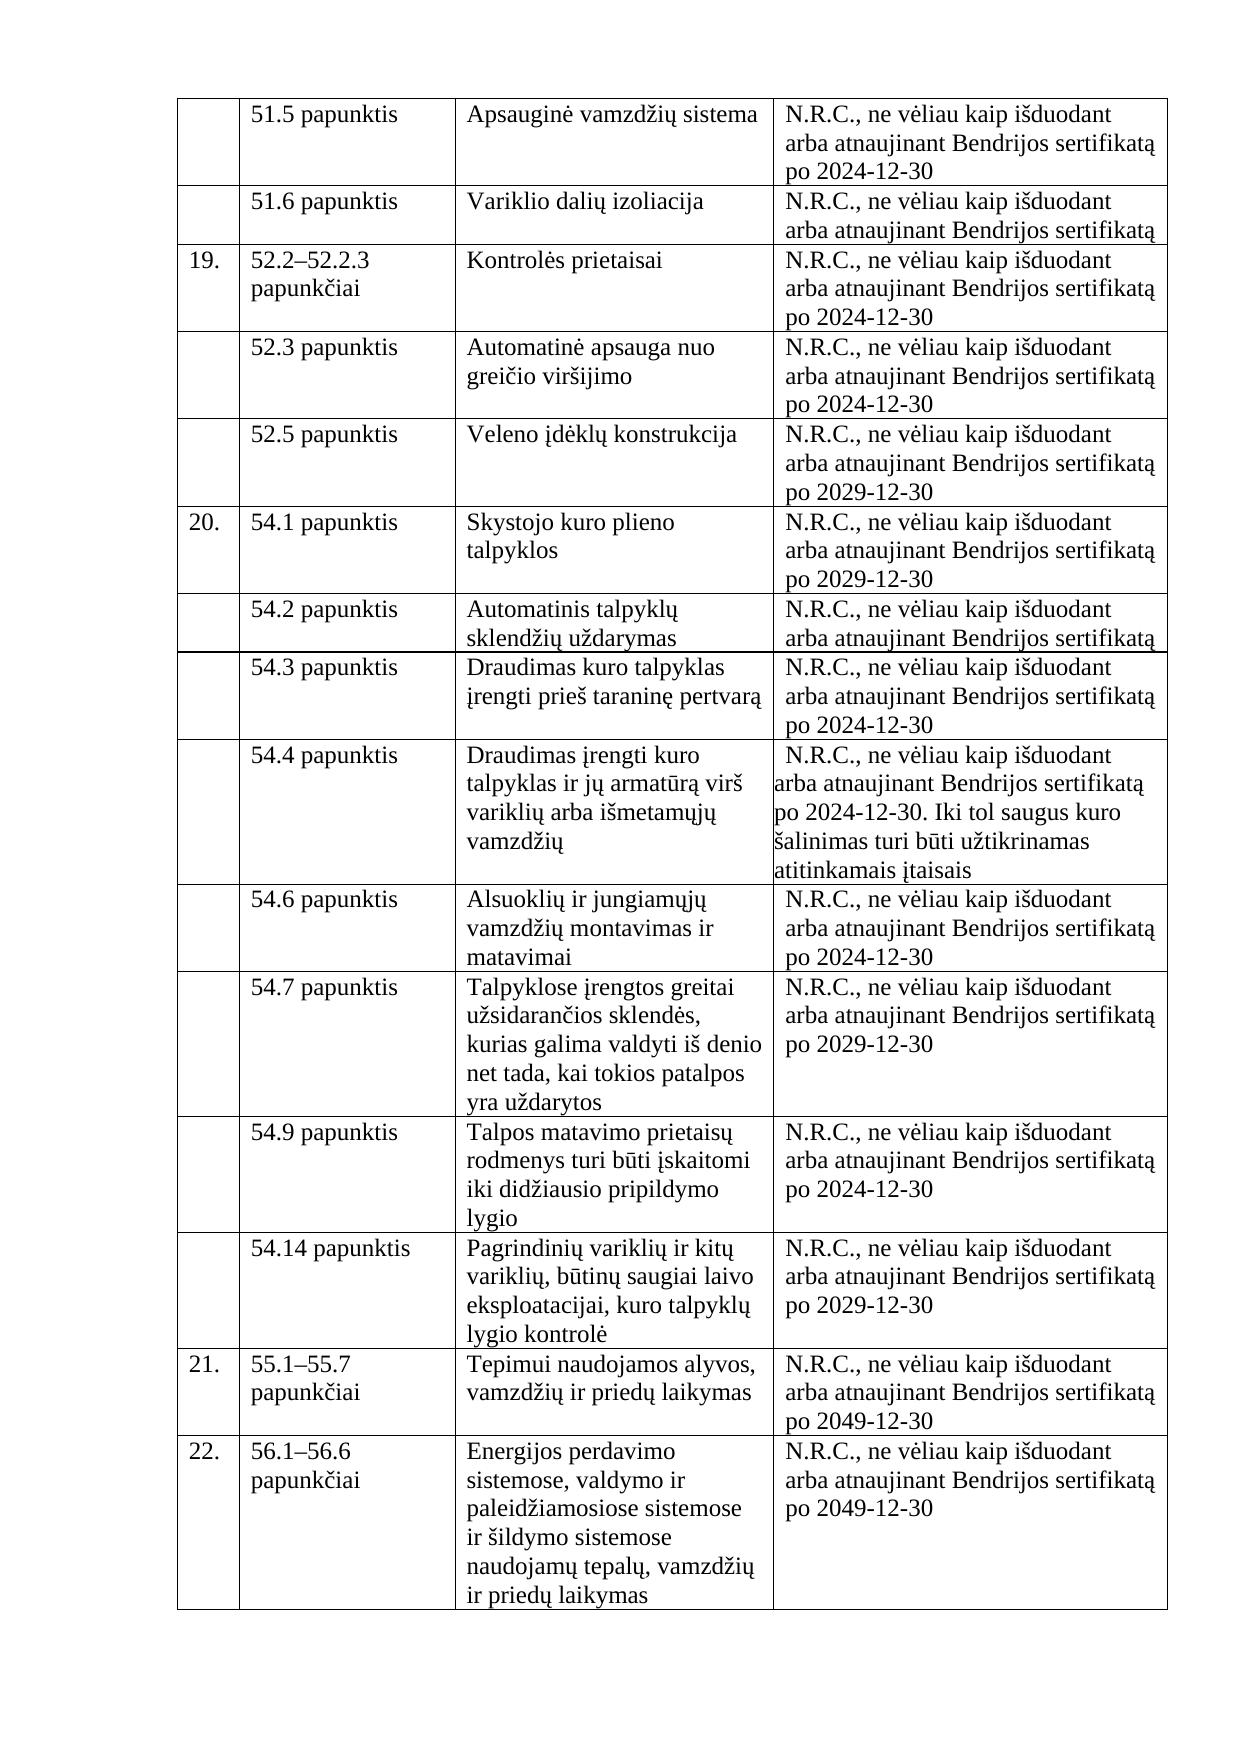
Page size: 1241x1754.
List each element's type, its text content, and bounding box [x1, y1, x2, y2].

table_cell N.R.C., ne vėliau kaip išduodant arba atnaujinant Bendrijos sertifikatą po 2024-12-30 [774, 1117, 1167, 1232]
table_cell 54.1 papunktis [240, 507, 455, 593]
table_cell Veleno įdėklų konstrukcija [456, 419, 773, 506]
table_cell 52.5 papunktis [240, 419, 455, 506]
table_cell 54.9 papunktis [240, 1117, 455, 1232]
table_cell N.R.C., ne vėliau kaip išduodant arba atnaujinant Bendrijos sertifikatą po 2024-12-30. Iki tol saugus kuro šalinimas turi būti užtikrinamas atitinkamais įtaisais [774, 740, 1167, 883]
table_cell [178, 99, 239, 185]
table_cell 52.3 papunktis [240, 332, 455, 418]
table_cell N.R.C., ne vėliau kaip išduodant arba atnaujinant Bendrijos sertifikatą po 2029-12-30 [774, 1233, 1167, 1348]
table_cell [178, 594, 239, 651]
table_cell [178, 653, 239, 739]
table_cell N.R.C., ne vėliau kaip išduodant arba atnaujinant Bendrijos sertifikatą po 2029-12-30 [774, 507, 1167, 593]
table_cell [178, 186, 239, 244]
table_cell Automatinis talpyklų sklendžių uždarymas [456, 594, 773, 651]
table_cell Energijos perdavimo sistemose, valdymo ir paleidžiamosiose sistemose ir šildymo sistemose naudojamų tepalų, vamzdžių ir priedų laikymas [456, 1436, 773, 1608]
table_cell [178, 332, 239, 418]
table_cell 54.6 papunktis [240, 885, 455, 971]
table_cell N.R.C., ne vėliau kaip išduodant arba atnaujinant Bendrijos sertifikatą [774, 594, 1167, 651]
table_cell 54.2 papunktis [240, 594, 455, 651]
table_cell N.R.C., ne vėliau kaip išduodant arba atnaujinant Bendrijos sertifikatą po 2029-12-30 [774, 419, 1167, 506]
table_cell N.R.C., ne vėliau kaip išduodant arba atnaujinant Bendrijos sertifikatą po 2024-12-30 [774, 99, 1167, 185]
table_cell Skystojo kuro plieno talpyklos [456, 507, 773, 593]
table_cell 51.6 papunktis [240, 186, 455, 244]
table_cell N.R.C., ne vėliau kaip išduodant arba atnaujinant Bendrijos sertifikatą po 2024-12-30 [774, 885, 1167, 971]
table_cell 54.4 papunktis [240, 740, 455, 883]
table_cell Pagrindinių variklių ir kitų variklių, būtinų saugiai laivo eksploatacijai, kuro talpyklų lygio kontrolė [456, 1233, 773, 1348]
table_cell Apsauginė vamzdžių sistema [456, 99, 773, 185]
table_cell 51.5 papunktis [240, 99, 455, 185]
table_cell N.R.C., ne vėliau kaip išduodant arba atnaujinant Bendrijos sertifikatą po 2049-12-30 [774, 1349, 1167, 1435]
table_cell 54.14 papunktis [240, 1233, 455, 1348]
table_cell Automatinė apsauga nuo greičio viršijimo [456, 332, 773, 418]
table_cell 19. [178, 245, 239, 331]
table_cell Variklio dalių izoliacija [456, 186, 773, 244]
table_cell 20. [178, 507, 239, 593]
table_cell Kontrolės prietaisai [456, 245, 773, 331]
table_cell N.R.C., ne vėliau kaip išduodant arba atnaujinant Bendrijos sertifikatą po 2024-12-30 [774, 653, 1167, 739]
table_cell 22. [178, 1436, 239, 1608]
table_cell N.R.C., ne vėliau kaip išduodant arba atnaujinant Bendrijos sertifikatą po 2049-12-30 [774, 1436, 1167, 1608]
table_cell 56.1–56.6 papunkčiai [240, 1436, 455, 1608]
table_cell [178, 1233, 239, 1348]
table_cell 54.3 papunktis [240, 653, 455, 739]
table_cell N.R.C., ne vėliau kaip išduodant arba atnaujinant Bendrijos sertifikatą po 2024-12-30 [774, 245, 1167, 331]
table_cell Draudimas įrengti kuro talpyklas ir jų armatūrą virš variklių arba išmetamųjų vamzdžių [456, 740, 773, 883]
table_cell [178, 740, 239, 883]
table_cell [178, 419, 239, 506]
table_cell Alsuoklių ir jungiamųjų vamzdžių montavimas ir matavimai [456, 885, 773, 971]
table_cell N.R.C., ne vėliau kaip išduodant arba atnaujinant Bendrijos sertifikatą po 2029-12-30 [774, 972, 1167, 1116]
table_cell Talpyklose įrengtos greitai užsidarančios sklendės, kurias galima valdyti iš denio net tada, kai tokios patalpos yra uždarytos [456, 972, 773, 1116]
table_cell [178, 885, 239, 971]
table_cell N.R.C., ne vėliau kaip išduodant arba atnaujinant Bendrijos sertifikatą po 2024-12-30 [774, 332, 1167, 418]
table_cell Tepimui naudojamos alyvos, vamzdžių ir priedų laikymas [456, 1349, 773, 1435]
table_cell Talpos matavimo prietaisų rodmenys turi būti įskaitomi iki didžiausio pripildymo lygio [456, 1117, 773, 1232]
table_cell 54.7 papunktis [240, 972, 455, 1116]
table_cell [178, 972, 239, 1116]
table_cell Draudimas kuro talpyklas įrengti prieš taraninę pertvarą [456, 653, 773, 739]
table_cell [178, 1117, 239, 1232]
table_cell 55.1–55.7 papunkčiai [240, 1349, 455, 1435]
table_cell N.R.C., ne vėliau kaip išduodant arba atnaujinant Bendrijos sertifikatą [774, 186, 1167, 244]
table_cell 52.2–52.2.3 papunkčiai [240, 245, 455, 331]
table_cell 21. [178, 1349, 239, 1435]
